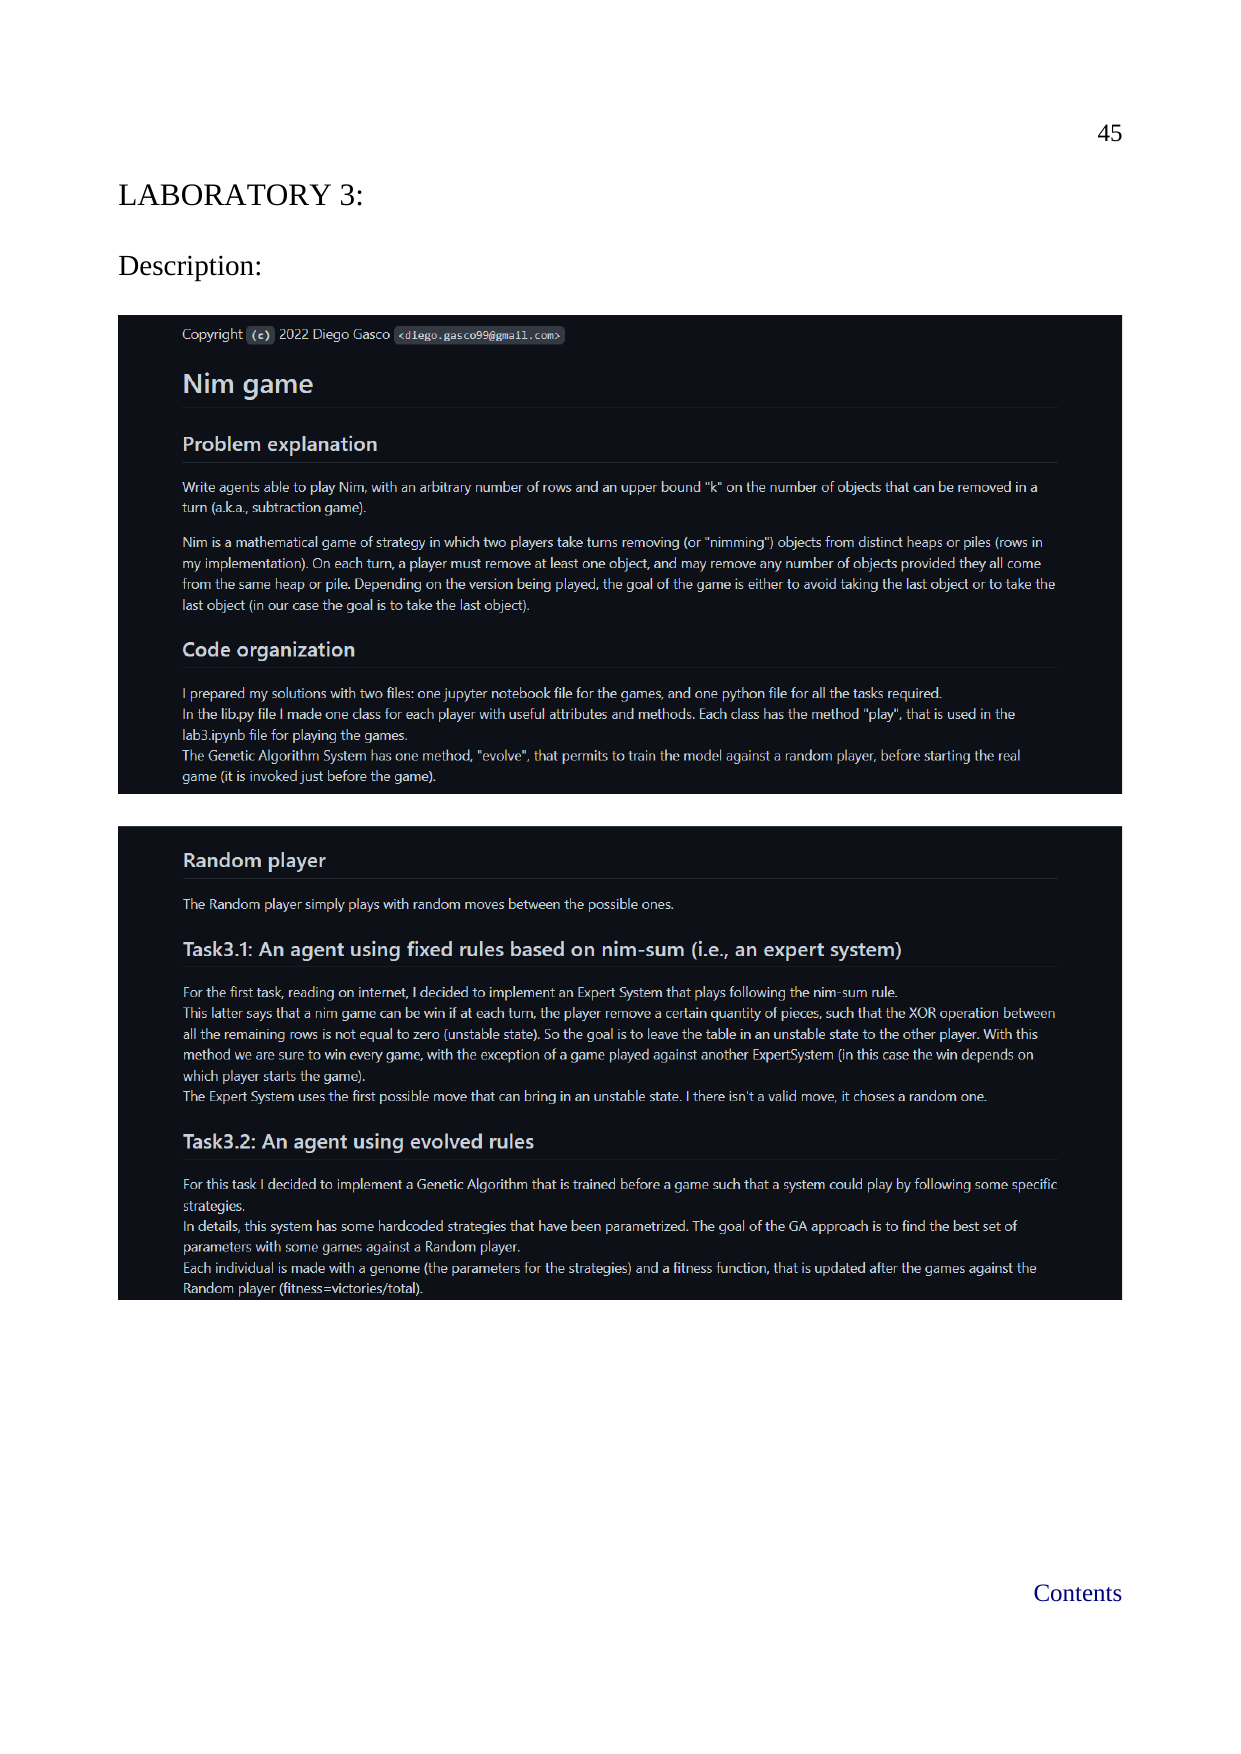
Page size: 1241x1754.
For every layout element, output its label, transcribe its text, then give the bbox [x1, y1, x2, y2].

text LABORATORY 3: [118, 176, 1122, 212]
text Description: [118, 248, 1122, 282]
picture [118, 315, 1123, 794]
picture [118, 826, 1123, 1300]
